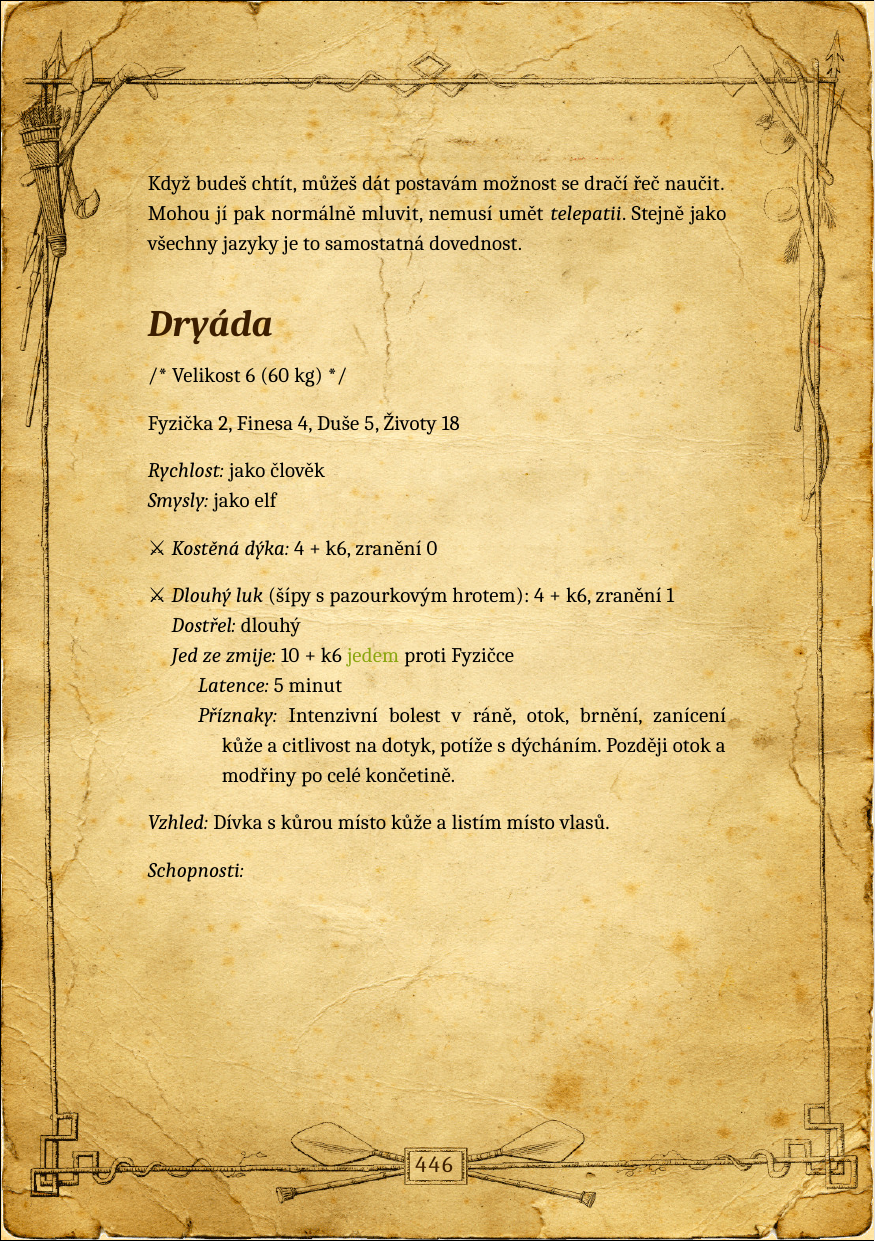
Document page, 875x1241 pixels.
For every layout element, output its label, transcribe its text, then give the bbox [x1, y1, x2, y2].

text Dostřel: dlouhý [171, 614, 726, 638]
text Fyzička 2, Finesa 4, Duše 5, Životy 18 [148, 411, 726, 435]
text Vzhled: Dívka s⁠ kůrou místo kůže a⁠ listím místo vlasů. [148, 811, 726, 835]
text /* Velikost 6 (60 kg) */ [148, 364, 726, 388]
subtitle Dryáda [148, 303, 726, 346]
text Když budeš chtít, můžeš dát postavám možnost se dračí řeč naučit. Mohou jí pak normálně mluvit, nemusí umět telepatii. Stejně jako všechny jazyky je to samostatná dovednost. [148, 172, 726, 256]
text ⚔ Kostěná dýka: 4 + k6, zranění 0 [148, 536, 726, 560]
text ⚔ Dlouhý luk (šípy s⁠ pazourkovým hrotem): 4 + k6, zranění 1 [148, 584, 726, 608]
text Rychlost: jako člověk [148, 459, 726, 483]
text Schopnosti: [148, 858, 726, 882]
text Smysly: jako elf [148, 489, 726, 513]
text Jed ze zmije: 10 + k6 jedem proti Fyzičce [171, 644, 726, 668]
picture [1, 1, 874, 1240]
text Příznaky: Intenzivní bolest v⁠ ráně, otok, brnění, zanícení kůže a⁠ citlivost na dotyk, potíže s⁠ dýcháním. Později otok a⁠ modřiny po celé končetině. [198, 703, 726, 787]
text Latence: 5 minut [198, 674, 726, 698]
